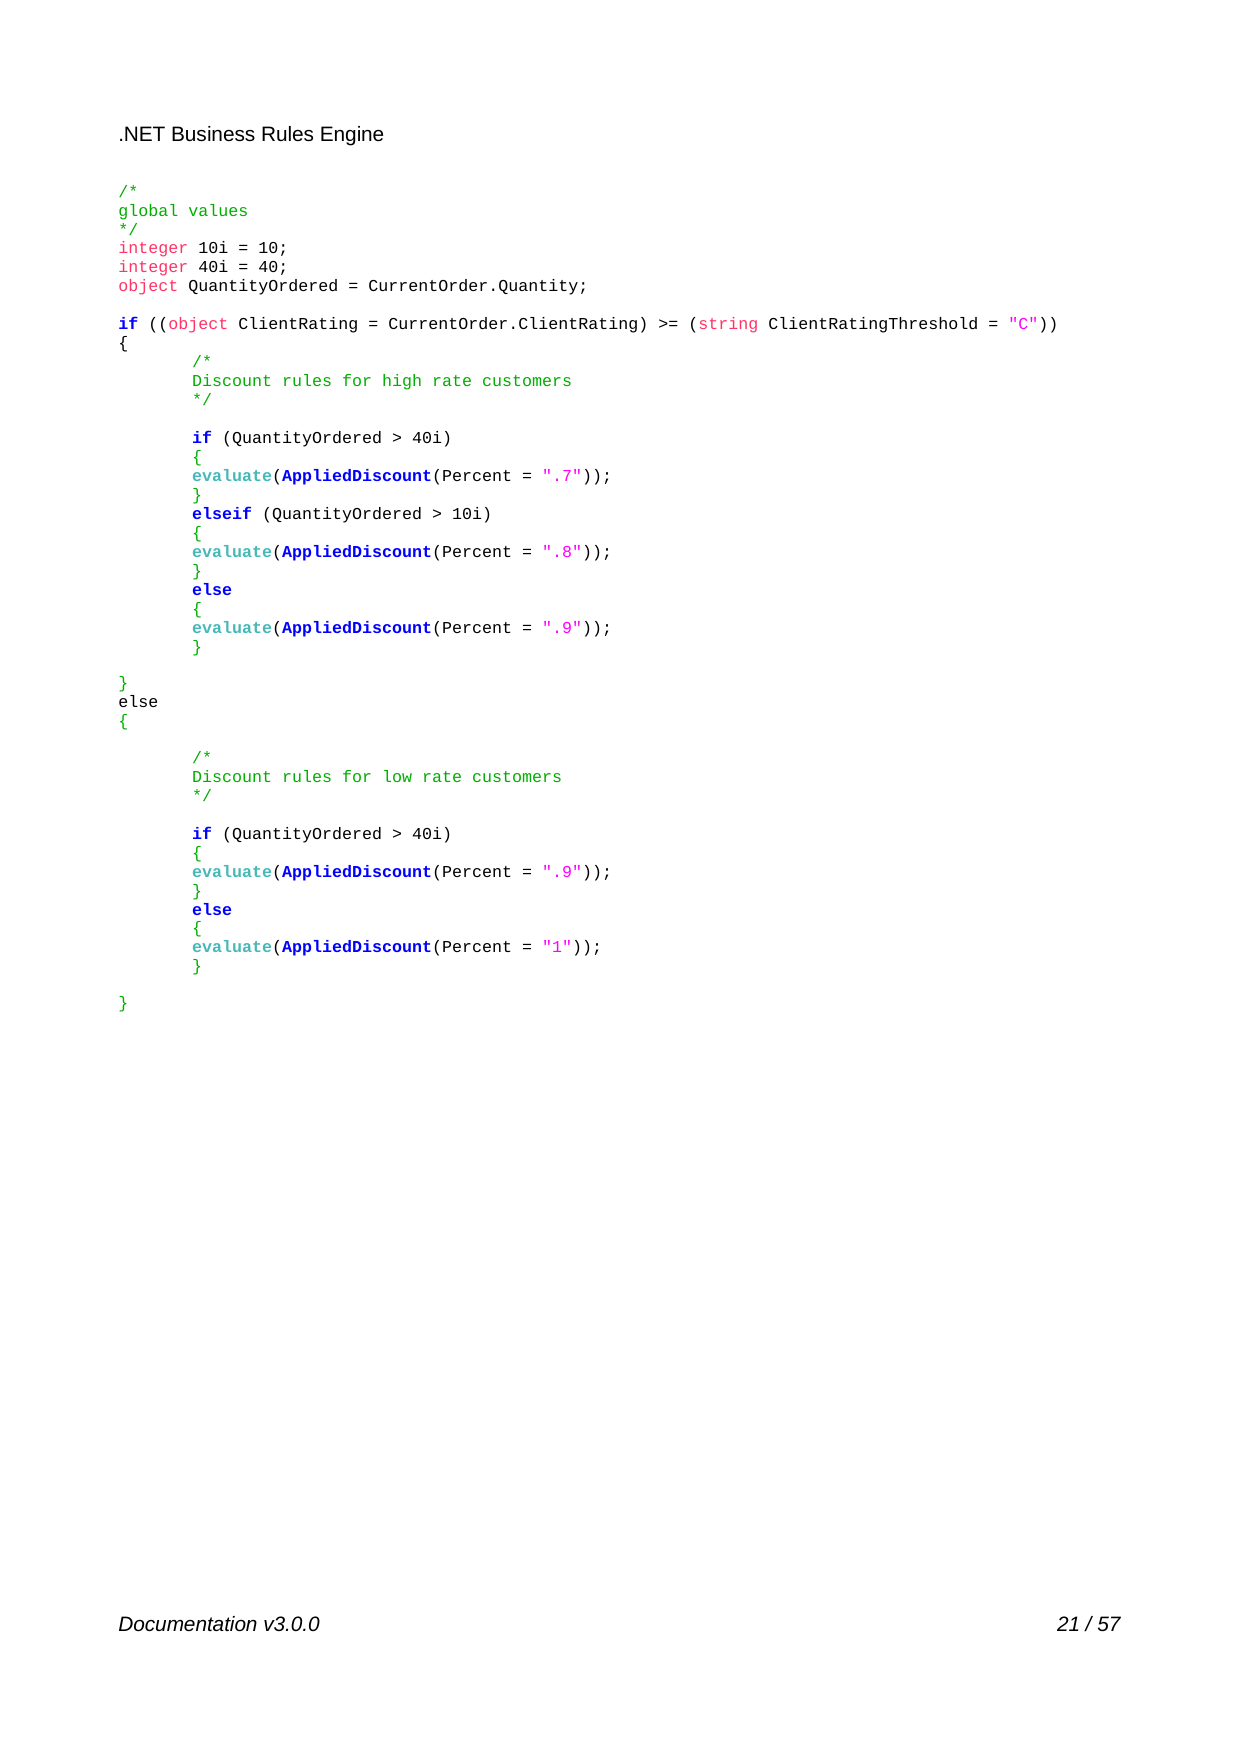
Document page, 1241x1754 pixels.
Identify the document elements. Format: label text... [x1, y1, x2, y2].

list /* Discount rules for high rate customers */ if (QuantityOrdered > 40i) { [162, 354, 1124, 467]
text /* global values */ integer 10i = 10; integer 40i = 40; object QuantityOrdered = CurrentOrder.Quantity; if ((object ClientRating = CurrentOrder.ClientRating) >= (string ClientRatingThreshold = "C")) { [118, 183, 1124, 354]
text } [118, 994, 1124, 1051]
list evaluate(AppliedDiscount(Percent = ".8")); [162, 543, 1124, 562]
list evaluate(AppliedDiscount(Percent = ".7")); [162, 467, 1124, 486]
list evaluate(AppliedDiscount(Percent = ".9")); [162, 863, 1124, 882]
text } else { [118, 675, 1124, 732]
list } else { [162, 562, 1124, 619]
list } [162, 958, 1124, 977]
list } else { [162, 882, 1124, 939]
list } elseif (QuantityOrdered > 10i) { [162, 486, 1124, 543]
list evaluate(AppliedDiscount(Percent = "1")); [162, 939, 1124, 958]
list } [162, 638, 1124, 657]
list /* Discount rules for low rate customers */ if (QuantityOrdered > 40i) { [162, 749, 1124, 863]
list evaluate(AppliedDiscount(Percent = ".9")); [162, 619, 1124, 638]
